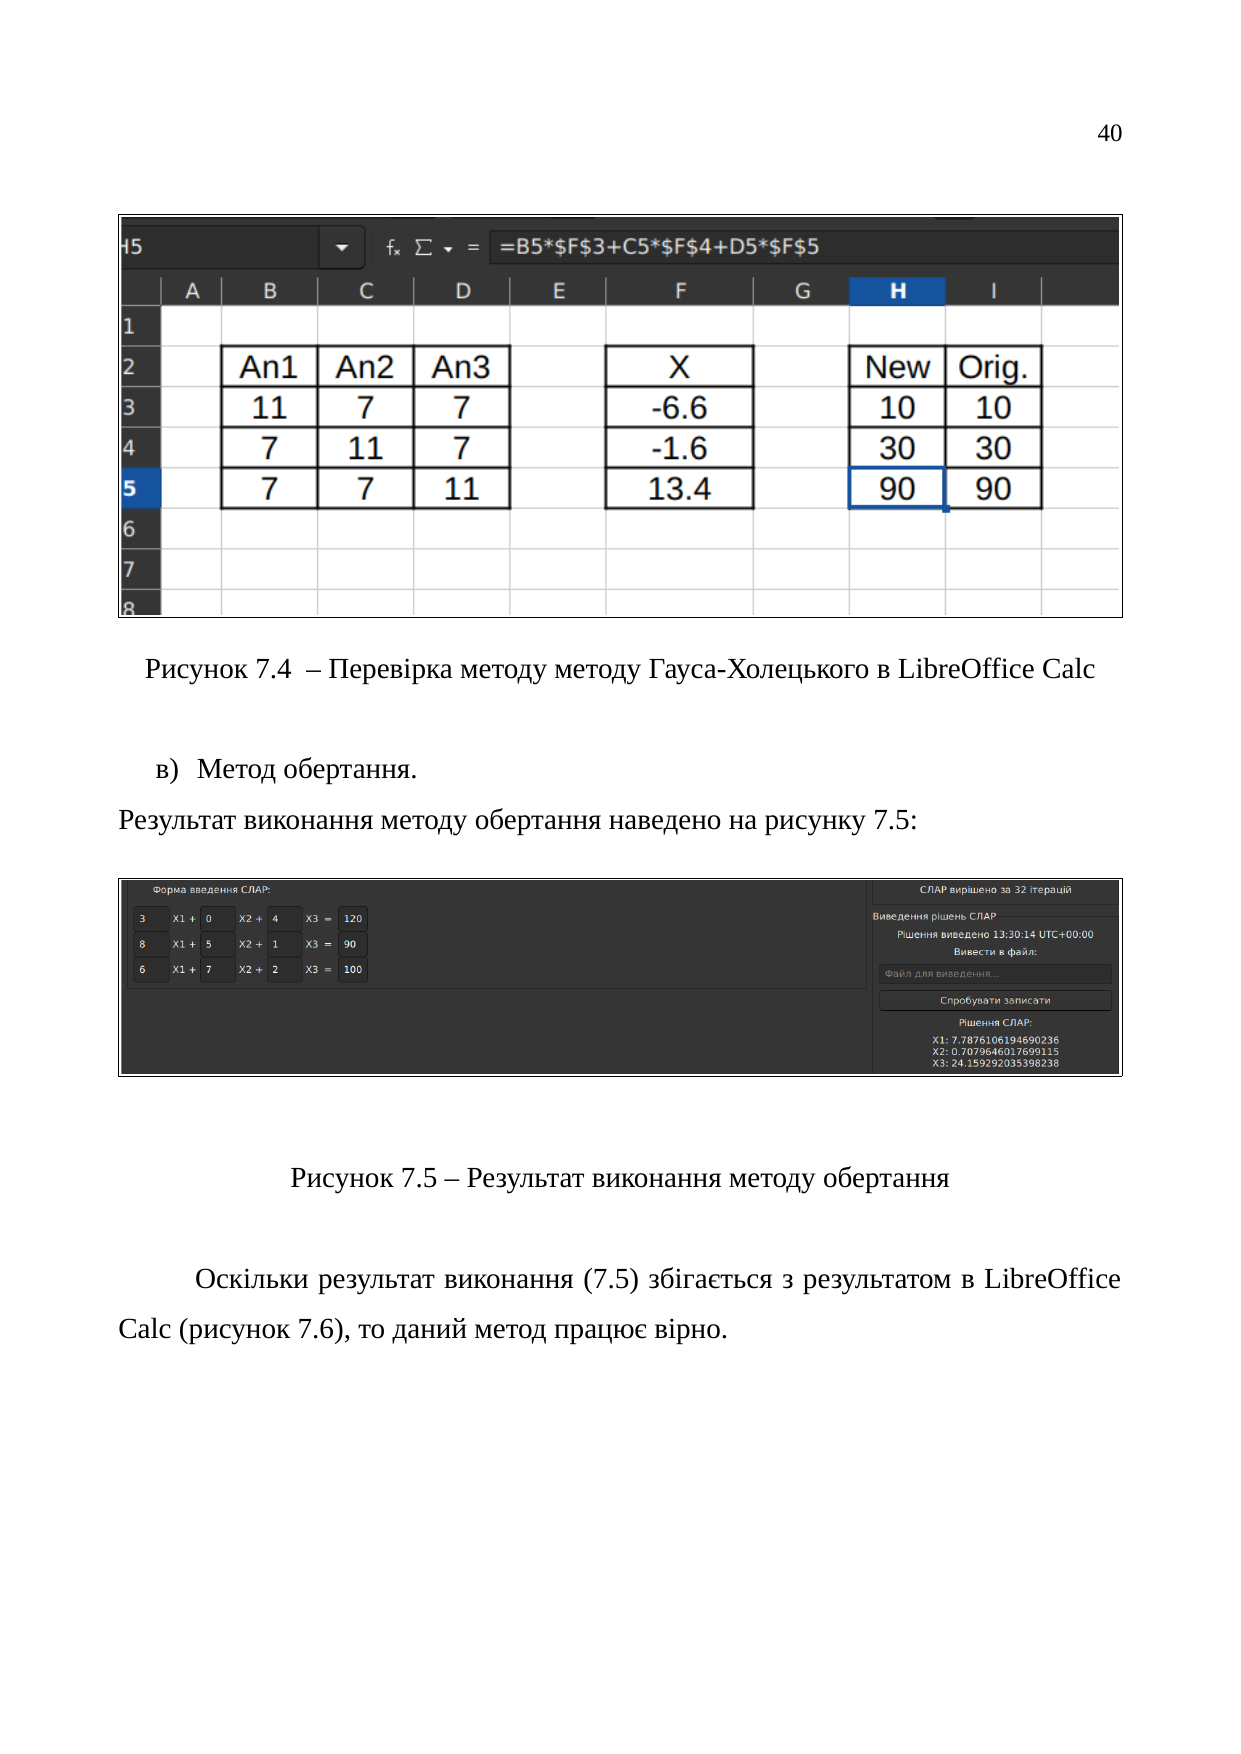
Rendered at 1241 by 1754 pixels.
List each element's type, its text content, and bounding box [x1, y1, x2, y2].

picture [121, 880, 1119, 1074]
picture [121, 217, 1119, 615]
list Метод обертання. [155, 752, 1122, 785]
list Результат виконання методу обертання наведено на рисунку 7.5: [118, 802, 1122, 835]
text Рисунок 7.5 – Результат виконання методу обертання [118, 1160, 1122, 1194]
text Оскільки результат виконання (7.5) збігається з результатом в LibreOffice Calc (рисунок 7.6), то даний метод працює вірно. [118, 1261, 1122, 1344]
text Рисунок 7.4 – Перевірка методу методу Гауса-Холецького в LibreOffice Calc [118, 618, 1122, 684]
